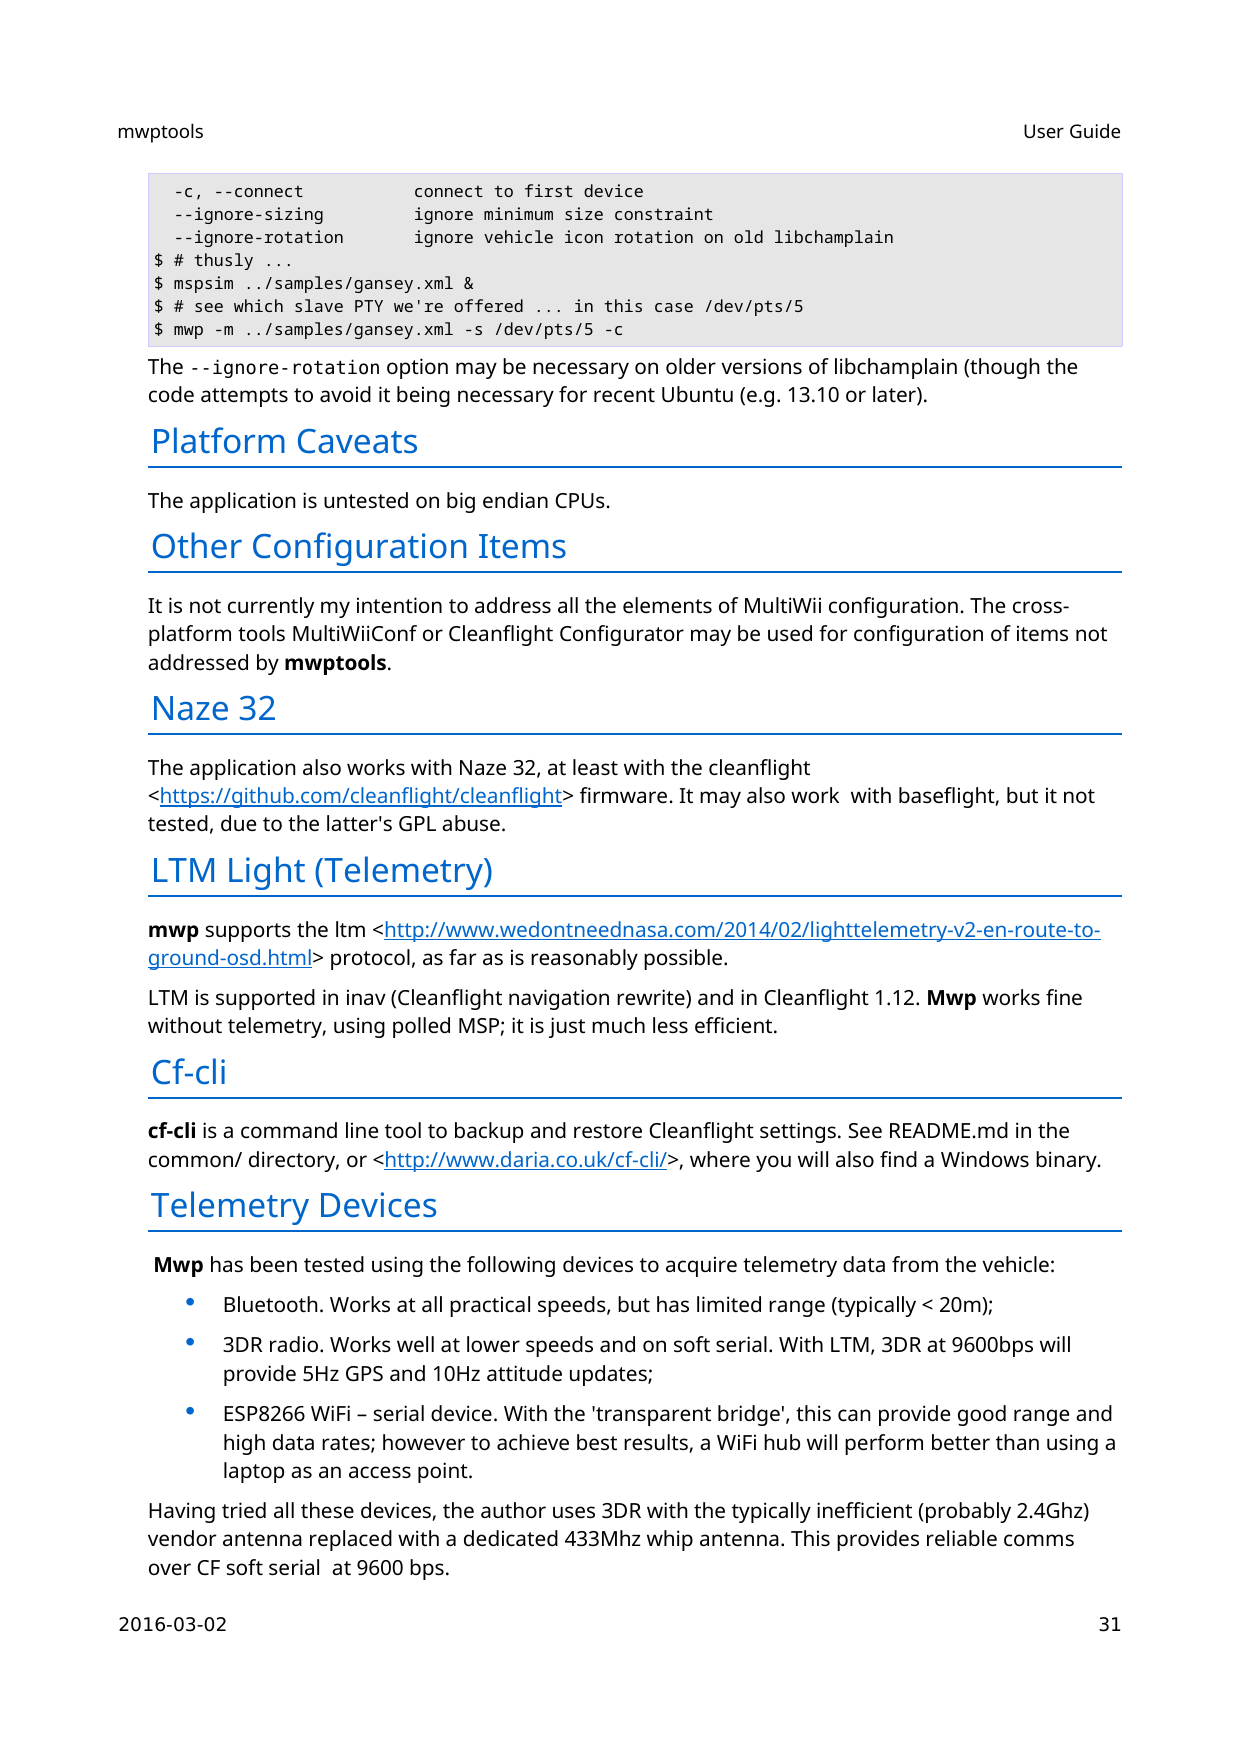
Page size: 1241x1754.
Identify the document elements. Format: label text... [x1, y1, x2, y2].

text $ # see which slave PTY we're offered ... in this case /dev/pts/5 [149, 288, 1122, 311]
text cf-cli is a command line tool to backup and restore Cleanflight settings. See README.md in the common/ directory, or <http://www.daria.co.uk/cf-cli/>, where you will also find a Windows binary. [148, 1117, 1122, 1173]
text mwp supports the ltm <http://www.wedontneednasa.com/2014/02/lighttelemetry-v2-en-route-to-ground-osd.html> protocol, as far as is reasonably possible. [148, 915, 1122, 971]
text The --ignore-rotation option may be necessary on older versions of libchamplain (though the code attempts to avoid it being necessary for recent Ubuntu (e.g. 13.10 or later). [148, 352, 1122, 409]
text $ # thusly ... [149, 242, 1122, 265]
subtitle Telemetry Devices [148, 1179, 1122, 1230]
list ESP8266 WiFi – serial device. With the 'transparent bridge', this can provide good range and high data rates; however to achieve best results, a WiFi hub will perform better than using a laptop as an access point. [185, 1399, 1122, 1484]
subtitle Naze 32 [148, 682, 1122, 733]
text --ignore-rotation ignore vehicle icon rotation on old libchamplain [149, 219, 1122, 242]
subtitle Other Configuration Items [148, 520, 1122, 571]
text --ignore-sizing ignore minimum size constraint [149, 196, 1122, 219]
text Mwp has been tested using the following devices to acquire telemetry data from the vehicle: [148, 1250, 1122, 1278]
text The application is untested on big endian CPUs. [148, 486, 1122, 514]
text $ mspsim ../samples/gansey.xml & [149, 265, 1122, 288]
subtitle LTM Light (Telemetry) [148, 843, 1122, 895]
text It is not currently my intention to address all the elements of MultiWii configuration. The cross-platform tools MultiWiiConf or Cleanflight Configurator may be used for configuration of items not addressed by mwptools. [148, 591, 1122, 676]
text LTM is supported in inav (Cleanflight navigation rewrite) and in Cleanflight 1.12. Mwp works fine without telemetry, using polled MSP; it is just much less efficient. [148, 983, 1122, 1039]
list 3DR radio. Works well at lower speeds and on soft serial. With LTM, 3DR at 9600bps will provide 5Hz GPS and 10Hz attitude updates; [185, 1331, 1122, 1387]
text -c, --connect connect to first device [149, 174, 1122, 196]
subtitle Platform Caveats [148, 415, 1122, 466]
text Having tried all these devices, the author uses 3DR with the typically inefficient (probably 2.4Ghz) vendor antenna replaced with a dedicated 433Mhz whip antenna. This provides reliable comms over CF soft serial at 9600 bps. [148, 1496, 1122, 1581]
text $ mwp -m ../samples/gansey.xml -s /dev/pts/5 -c [149, 311, 1122, 346]
text The application also works with Naze 32, at least with the cleanflight <https://github.com/cleanflight/cleanflight> firmware. It may also work with baseflight, but it not tested, due to the latter's GPL abuse. [148, 753, 1122, 838]
subtitle Cf-cli [148, 1045, 1122, 1097]
list Bluetooth. Works at all practical speeds, but has limited range (typically < 20m); [185, 1290, 1122, 1319]
